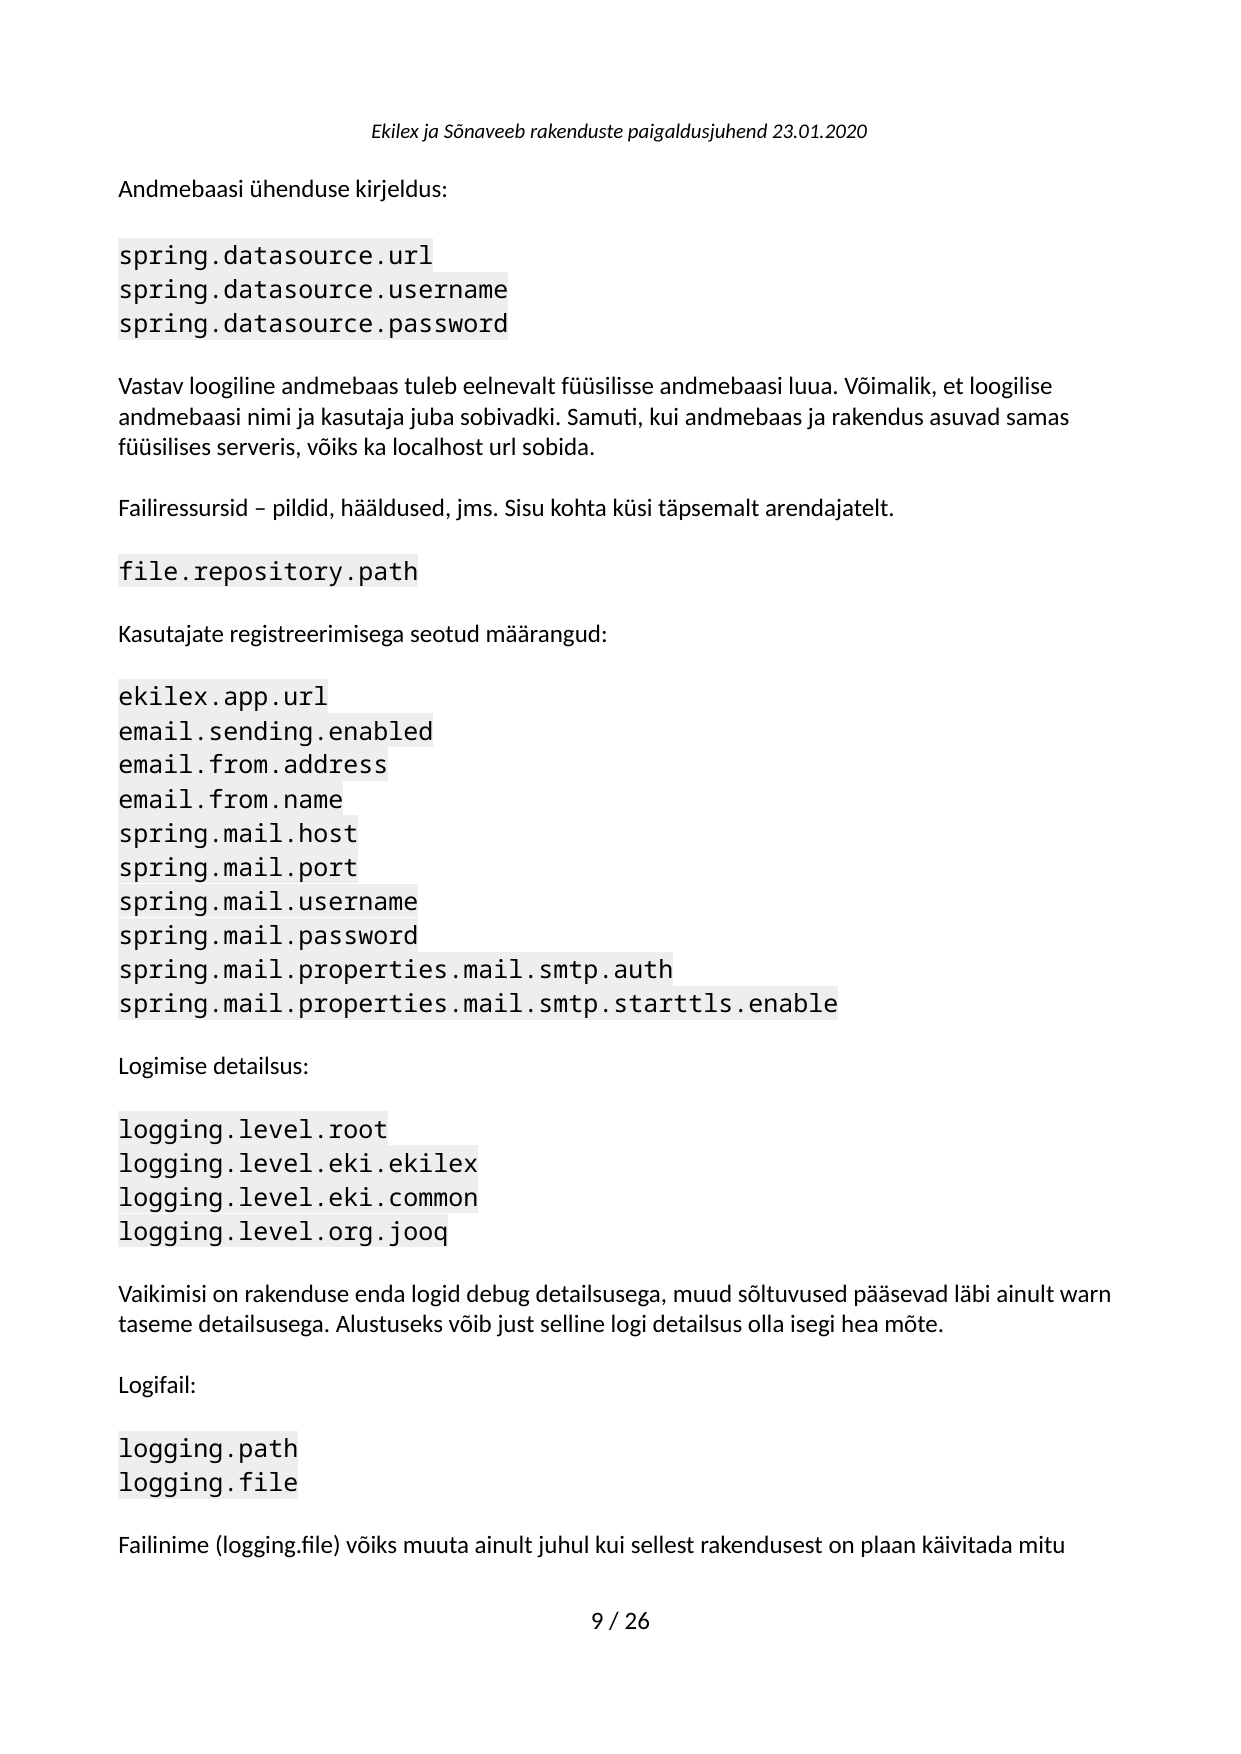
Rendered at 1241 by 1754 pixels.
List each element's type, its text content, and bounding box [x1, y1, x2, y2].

text spring.datasource.username [118, 272, 1122, 306]
text spring.mail.port [118, 849, 1122, 883]
text email.from.address [118, 747, 1122, 781]
text spring.datasource.url [118, 238, 1122, 272]
text file.repository.path [118, 553, 1122, 587]
text logging.file [118, 1465, 1122, 1499]
text logging.level.eki.ekilex [118, 1145, 1122, 1179]
text logging.level.root [118, 1111, 1122, 1145]
text email.sending.enabled [118, 713, 1122, 747]
text Vastav loogiline andmebaas tuleb eelnevalt füüsilisse andmebaasi luua. Võimalik, et loogilise andmebaasi nimi ja kasutaja juba sobivadki. Samuti, kui andmebaas ja rakendus asuvad samas füüsilises serveris, võiks ka localhost url sobida. [118, 370, 1122, 462]
text spring.datasource.password [118, 306, 1122, 340]
text Failiressursid – pildid, hääldused, jms. Sisu kohta küsi täpsemalt arendajatelt. [118, 492, 1122, 523]
text spring.mail.host [118, 815, 1122, 849]
text logging.path [118, 1431, 1122, 1465]
text spring.mail.password [118, 917, 1122, 952]
text spring.mail.username [118, 883, 1122, 917]
text logging.level.org.jooq [118, 1213, 1122, 1247]
text Vaikimisi on rakenduse enda logid debug detailsusega, muud sõltuvused pääsevad läbi ainult warn taseme detailsusega. Alustuseks võib just selline logi detailsus olla isegi hea mõte. [118, 1278, 1122, 1339]
text ekilex.app.url [118, 679, 1122, 713]
text Logifail: [118, 1369, 1122, 1400]
text logging.level.eki.common [118, 1179, 1122, 1213]
text Andmebaasi ühenduse kirjeldus: [118, 173, 1122, 203]
text Failinime (logging.file) võiks muuta ainult juhul kui sellest rakendusest on plaan käivitada mitu [118, 1529, 1122, 1560]
text email.from.name [118, 781, 1122, 815]
text Logimise detailsus: [118, 1050, 1122, 1081]
text spring.mail.properties.mail.smtp.auth [118, 952, 1122, 986]
text spring.mail.properties.mail.smtp.starttls.enable [118, 986, 1122, 1020]
text Kasutajate registreerimisega seotud määrangud: [118, 618, 1122, 648]
